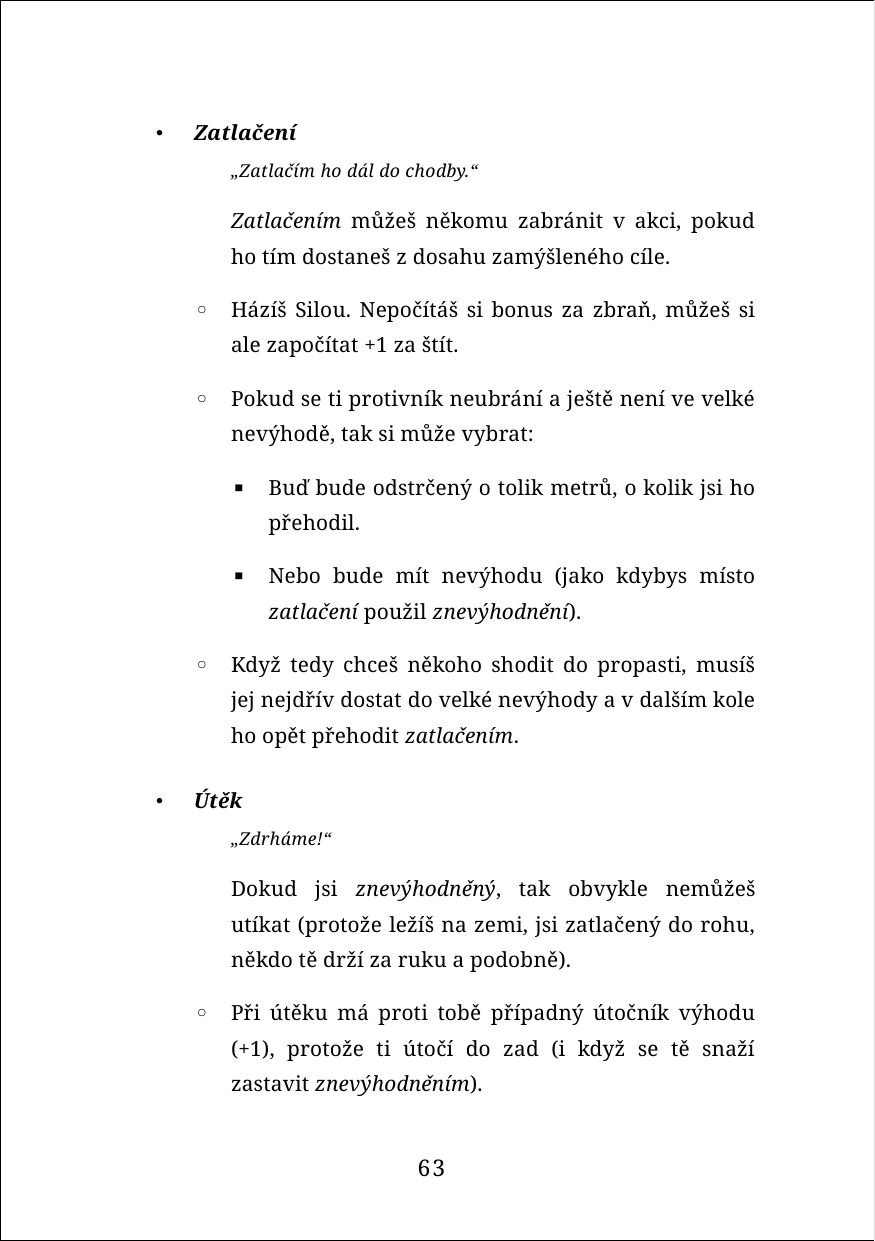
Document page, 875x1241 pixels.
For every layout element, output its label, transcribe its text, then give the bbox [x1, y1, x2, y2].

list „Zatlačím ho dál do chodby.“ [193, 158, 756, 183]
list Pokud se ti protivník neubrání a ještě není ve velké nevýhodě, tak si může vybrat: [193, 384, 756, 448]
list Házíš Silou. Nepočítáš si bonus za zbraň, můžeš si ale započítat +1 za štít. [193, 295, 756, 359]
list Když tedy chceš někoho shodit do propasti, musíš jej nejdřív dostat do velké nevýhody a v dalším kole ho opět přehodit zatlačením. [193, 650, 756, 749]
subtitle Zatlačení [156, 118, 756, 147]
list Při útěku má proti tobě případný útočník výhodu (+1), protože ti útočí do zad (i když se tě snaží zastavit znevýhodněním). [193, 998, 756, 1098]
list Zatlačením můžeš někomu zabránit v akci, pokud ho tím dostaneš z dosahu zamýšleného cíle. [193, 206, 756, 270]
subtitle Útěk [156, 786, 756, 814]
list Buď bude odstrčený o tolik metrů, o kolik jsi ho přehodil. [231, 473, 756, 537]
list „Zdrháme!“ [193, 826, 756, 851]
list Nebo bude mít nevýhodu (jako kdybys místo zatlačení použil znevýhodnění). [231, 561, 756, 625]
list Dokud jsi znevýhodněný, tak obvykle nemůžeš utíkat (protože ležíš na zemi, jsi zatlačený do rohu, někdo tě drží za ruku a podobně). [193, 874, 756, 974]
